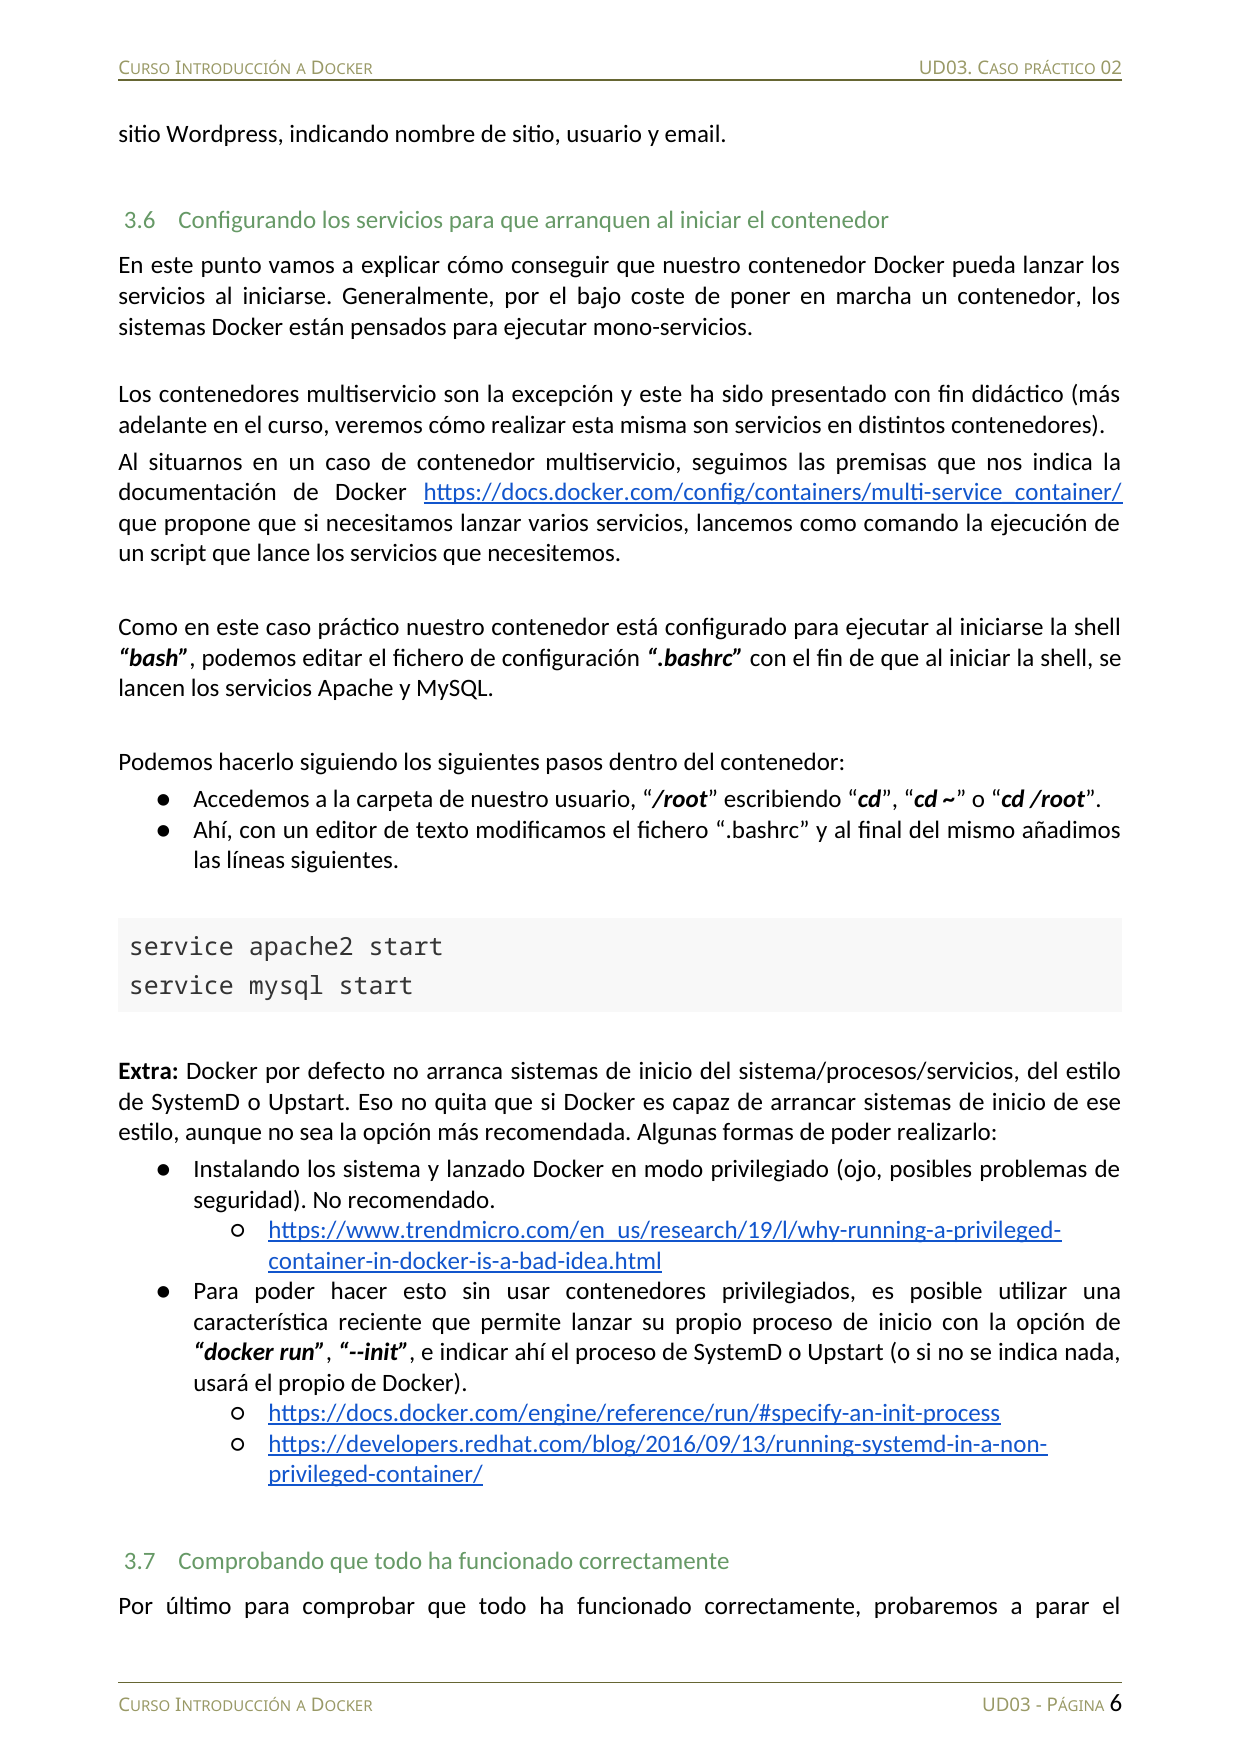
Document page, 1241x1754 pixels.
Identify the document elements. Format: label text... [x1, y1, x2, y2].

list https://developers.redhat.com/blog/2016/09/13/running-systemd-in-a-non-privileged-container/ [231, 1428, 1122, 1489]
subtitle Configurando los servicios para que arranquen al iniciar el contenedor [118, 204, 1122, 235]
text Los contenedores multiservicio son la excepción y este ha sido presentado con fin didáctico (más adelante en el curso, veremos cómo realizar esta misma son servicios en distintos contenedores). [118, 348, 1122, 439]
table_header service apache2 start service mysql start [118, 918, 1122, 1012]
text Podemos hacerlo siguiendo los siguientes pasos dentro del contenedor: [118, 746, 1122, 777]
list Accedemos a la carpeta de nuestro usuario, “/root” escribiendo “cd”, “cd ~” o “cd /root”. [156, 783, 1122, 814]
list https://www.trendmicro.com/en_us/research/19/l/why-running-a-privileged-container-in-docker-is-a-bad-idea.html [231, 1214, 1122, 1275]
list https://docs.docker.com/engine/reference/run/#specify-an-init-process [231, 1397, 1122, 1428]
text En este punto vamos a explicar cómo conseguir que nuestro contenedor Docker pueda lanzar los servicios al iniciarse. Generalmente, por el bajo coste de poner en marcha un contenedor, los sistemas Docker están pensados para ejecutar mono-servicios. [118, 250, 1122, 341]
text Al situarnos en un caso de contenedor multiservicio, seguimos las premisas que nos indica la documentación de Docker https://docs.docker.com/config/containers/multi-service_container/ que propone que si necesitamos lanzar varios servicios, lancemos como comando la ejecución de un script que lance los servicios que necesitemos. [118, 446, 1122, 568]
list Para poder hacer esto sin usar contenedores privilegiados, es posible utilizar una característica reciente que permite lanzar su propio proceso de inicio con la opción de “docker run”, “--init”, e indicar ahí el proceso de SystemD o Upstart (o si no se indica nada, usará el propio de Docker). [156, 1275, 1122, 1397]
text Por último para comprobar que todo ha funcionado correctamente, probaremos a parar el [118, 1590, 1122, 1621]
list Instalando los sistema y lanzado Docker en modo privilegiado (ojo, posibles problemas de seguridad). No recomendado. [156, 1153, 1122, 1214]
text Como en este caso práctico nuestro contenedor está configurado para ejecutar al iniciarse la shell “bash”, podemos editar el fichero de configuración “.bashrc” con el fin de que al iniciar la shell, se lancen los servicios Apache y MySQL. [118, 611, 1122, 703]
list Ahí, con un editor de texto modificamos el fichero “.bashrc” y al final del mismo añadimos las líneas siguientes. [156, 814, 1122, 875]
text Extra: Docker por defecto no arranca sistemas de inicio del sistema/procesos/servicios, del estilo de SystemD o Upstart. Eso no quita que si Docker es capaz de arrancar sistemas de inicio de ese estilo, aunque no sea la opción más recomendada. Algunas formas de poder realizarlo: [118, 1055, 1122, 1147]
subtitle Comprobando que todo ha funcionado correctamente [118, 1545, 1122, 1575]
text sitio Wordpress, indicando nombre de sitio, usuario y email. [118, 118, 1122, 148]
